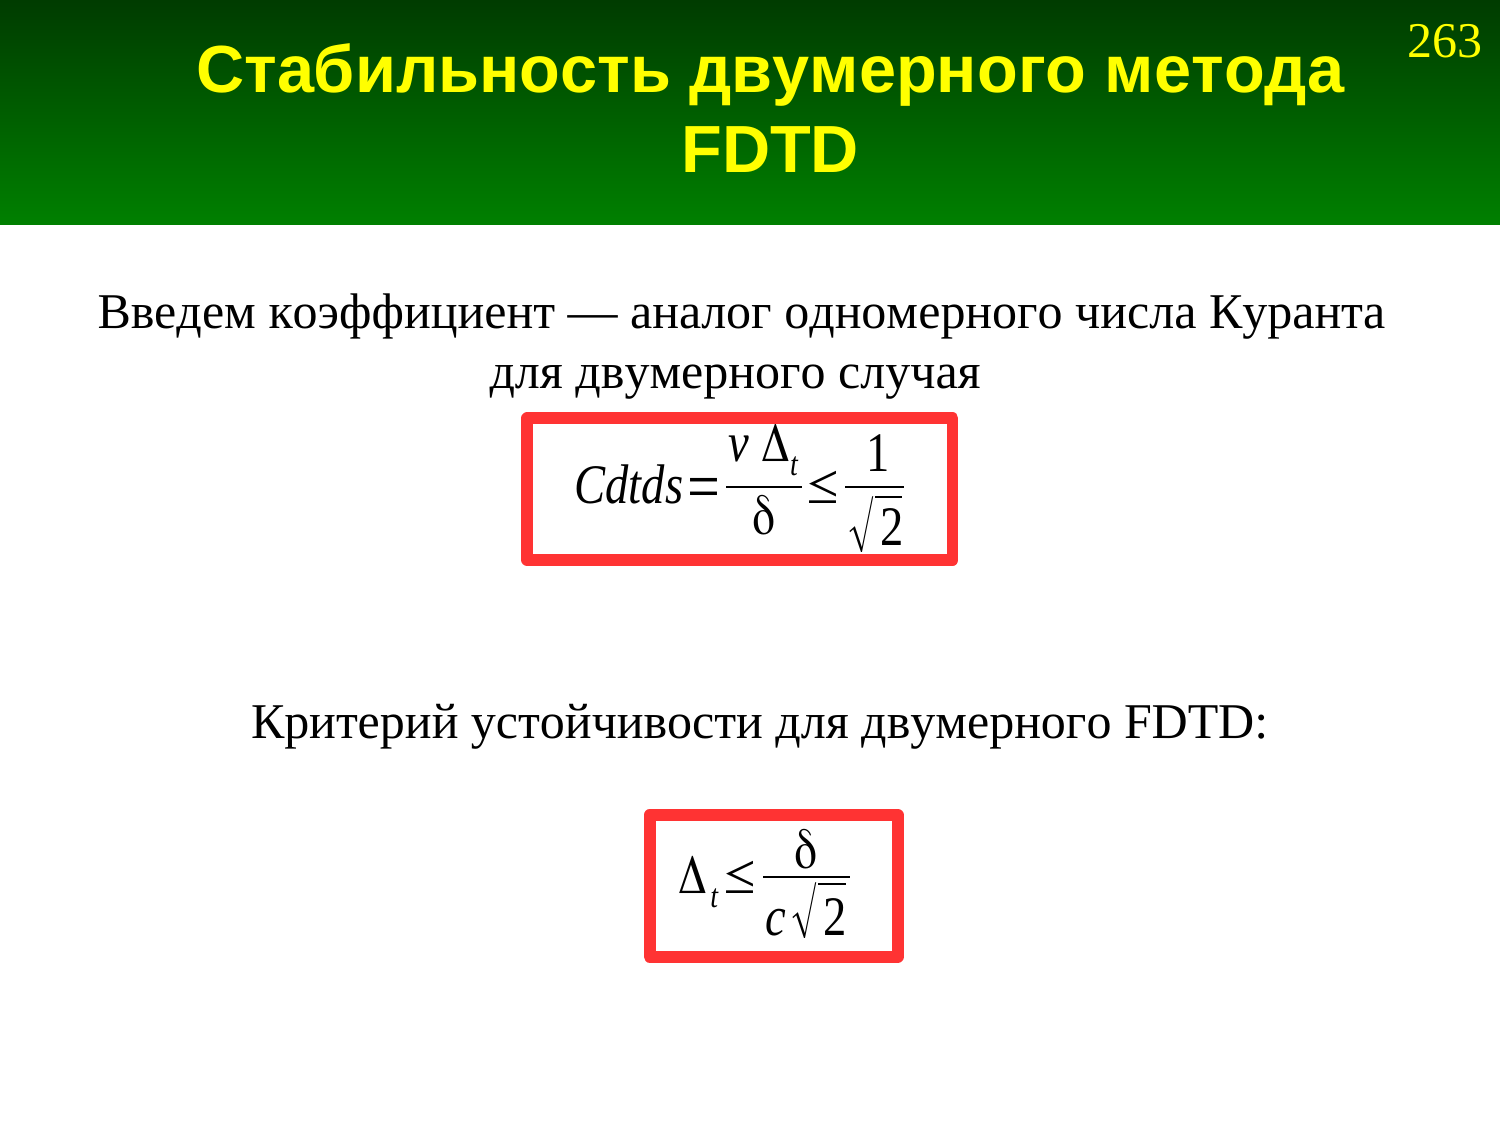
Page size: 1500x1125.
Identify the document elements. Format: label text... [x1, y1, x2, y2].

chart [666, 826, 863, 948]
chart [562, 424, 919, 554]
title Стабильность двумерного метода FDTD [100, 7, 1441, 204]
text_box Введем коэффициент — аналог одномерного числа Куранта для двумерного случая [82, 271, 1401, 407]
text_box Критерий устойчивости для двумерного FDTD: [236, 681, 1284, 756]
